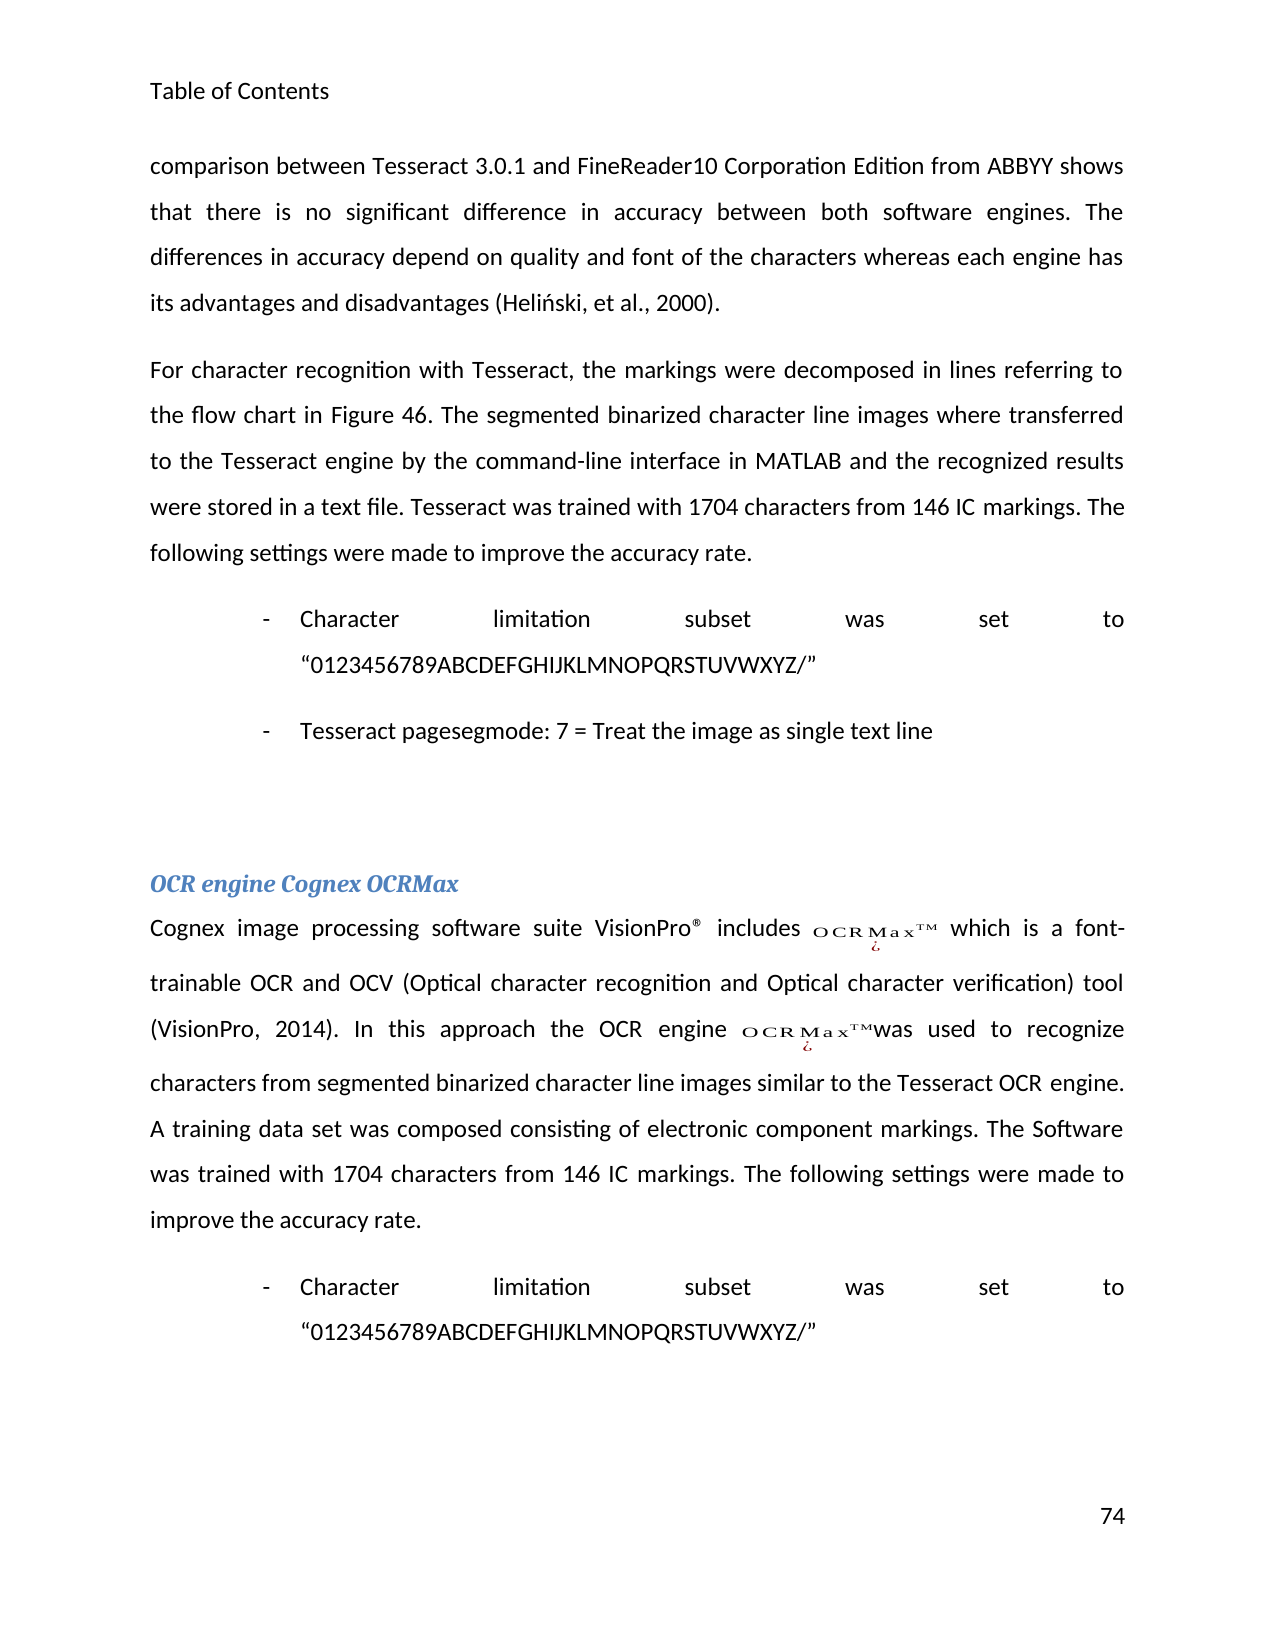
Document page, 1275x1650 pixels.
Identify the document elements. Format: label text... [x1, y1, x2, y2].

list Tesseract pagesegmode: 7 = Treat the image as single text line [262, 716, 1125, 746]
list Character limitation subset was set to “0123456789ABCDEFGHIJKLMNOPQRSTUVWXYZ/” [262, 1271, 1125, 1347]
text comparison between Tesseract 3.0.1 and FineReader10 Corporation Edition from ABBYY shows that there is no significant difference in accuracy between both software engines. The differences in accuracy depend on quality and font of the characters whereas each engine has its advantages and disadvantages (Heliński, et al., 2000). [150, 150, 1125, 318]
text Cognex image processing software suite VisionPro® includes which is a font-trainable OCR and OCV (Optical character recognition and Optical character verification) tool (VisionPro, 2014). In this approach the OCR engine was used to recognize characters from segmented binarized character line images similar to the Tesseract OCR engine. A training data set was composed consisting of electronic component markings. The Software was trained with 1704 characters from 146 IC markings. The following settings were made to improve the accuracy rate. [150, 913, 1125, 1235]
list Character limitation subset was set to “0123456789ABCDEFGHIJKLMNOPQRSTUVWXYZ/” [262, 603, 1125, 679]
text For character recognition with Tesseract, the markings were decomposed in lines referring to the flow chart in Figure 46. The segmented binarized character line images where transferred to the Tesseract engine by the command-line interface in MATLAB and the recognized results were stored in a text file. Tesseract was trained with 1704 characters from 146 IC markings. The following settings were made to improve the accuracy rate. [150, 354, 1125, 567]
subtitle OCR engine Cognex OCRMax [150, 869, 1125, 898]
